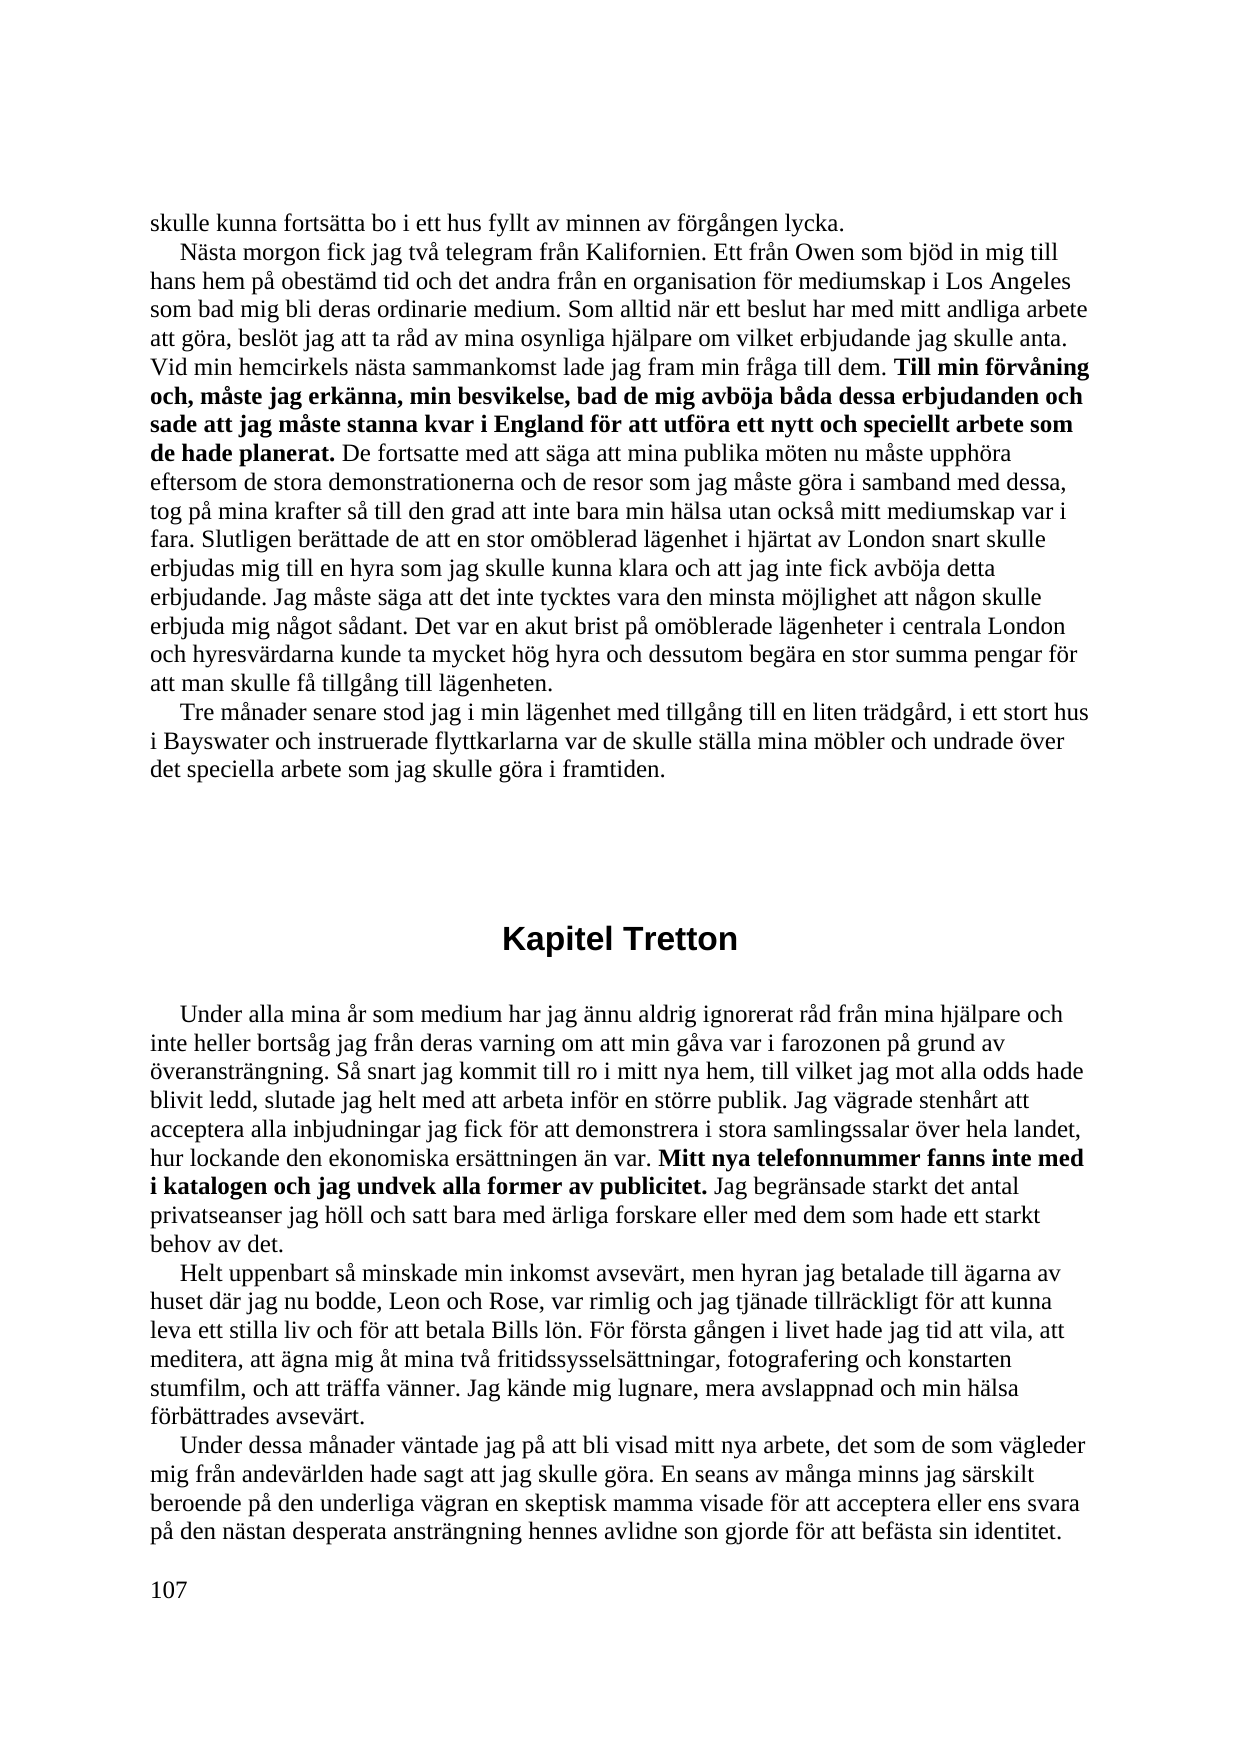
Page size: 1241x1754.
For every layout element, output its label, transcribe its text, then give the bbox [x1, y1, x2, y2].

text Helt uppenbart så minskade min inkomst avsevärt, men hyran jag betalade till ägarna av huset där jag nu bodde, Leon och Rose, var rimlig och jag tjänade tillräckligt för att kunna leva ett stilla liv och för att betala Bills lön. För första gången i livet hade jag tid att vila, att meditera, att ägna mig åt mina två fritidssysselsättningar, fotografering och konstarten stumfilm, och att träffa vänner. Jag kände mig lugnare, mera avslappnad och min hälsa förbättrades avsevärt. [150, 1258, 1090, 1430]
text Tre månader senare stod jag i min lägenhet med tillgång till en liten trädgård, i ett stort hus i Bayswater och instruerade flyttkar­larna var de skulle ställa mina möbler och undrade över det spe­ciella arbete som jag skulle göra i framtiden. [150, 697, 1090, 783]
subtitle Kapitel Tretton [150, 919, 1090, 958]
text skulle kunna fortsätta bo i ett hus fyllt av minnen av förgången lycka. [150, 208, 1090, 237]
text Under dessa månader väntade jag på att bli visad mitt nya ar­bete, det som de som vägleder mig från andevärlden hade sagt att jag skulle göra. En seans av många minns jag särskilt beroende på den underliga vägran en skeptisk mamma visade för att acceptera eller ens svara på den nästan desperata ansträngning hennes av­lidne son gjorde för att befästa sin identitet. [150, 1430, 1090, 1545]
text Under alla mina år som medium har jag ännu aldrig ignorerat råd från mina hjälpare och inte heller bortsåg jag från deras varning om att min gåva var i farozonen på grund av överansträngning. Så snart jag kommit till ro i mitt nya hem, till vilket jag mot alla odds hade blivit ledd, slutade jag helt med att arbeta inför en större publik. Jag vägrade stenhårt att acceptera alla inbjudningar jag fick för att demonstrera i stora samlingssalar över hela landet, hur lockande den ekonomiska ersättningen än var. Mitt nya telefon­nummer fanns inte med i katalogen och jag undvek alla former av publicitet. Jag begränsade starkt det antal privatseanser jag höll och satt bara med ärliga forskare eller med dem som hade ett starkt behov av det. [150, 999, 1090, 1258]
text Nästa morgon fick jag två telegram från Kalifornien. Ett från Owen som bjöd in mig till hans hem på obestämd tid och det andra från en organisation för mediumskap i Los Angeles som bad mig bli deras ordinarie medium. Som alltid när ett beslut har med mitt andliga arbete att göra, beslöt jag att ta råd av mina osynliga hjälpare om vilket erbjudande jag skulle anta. Vid min hemcirkels nästa sammankomst lade jag fram min fråga till dem. Till min förvåning och, måste jag erkänna, min besvikelse, bad de mig avböja båda dessa erbjudanden och sade att jag måste stanna kvar i England för att utföra ett nytt och speciellt arbete som de hade planerat. De fortsatte med att säga att mina publika möten nu måste upphöra eftersom de stora demonstrationerna och de resor som jag måste göra i samband med dessa, tog på mina kraf­ter så till den grad att inte bara min hälsa utan också mitt medi­umskap var i fara. Slutligen berättade de att en stor omöblerad lägenhet i hjärtat av London snart skulle erbjudas mig till en hyra som jag skulle kunna klara och att jag inte fick avböja detta erbjudande. Jag måste säga att det inte tycktes vara den minsta möjlighet att någon skulle erbjuda mig något sådant. Det var en akut brist på omöblerade lägenheter i centrala London och hy­resvärdarna kunde ta mycket hög hyra och dessutom begära en stor summa pengar för att man skulle få tillgång till lägenheten. [150, 237, 1090, 697]
